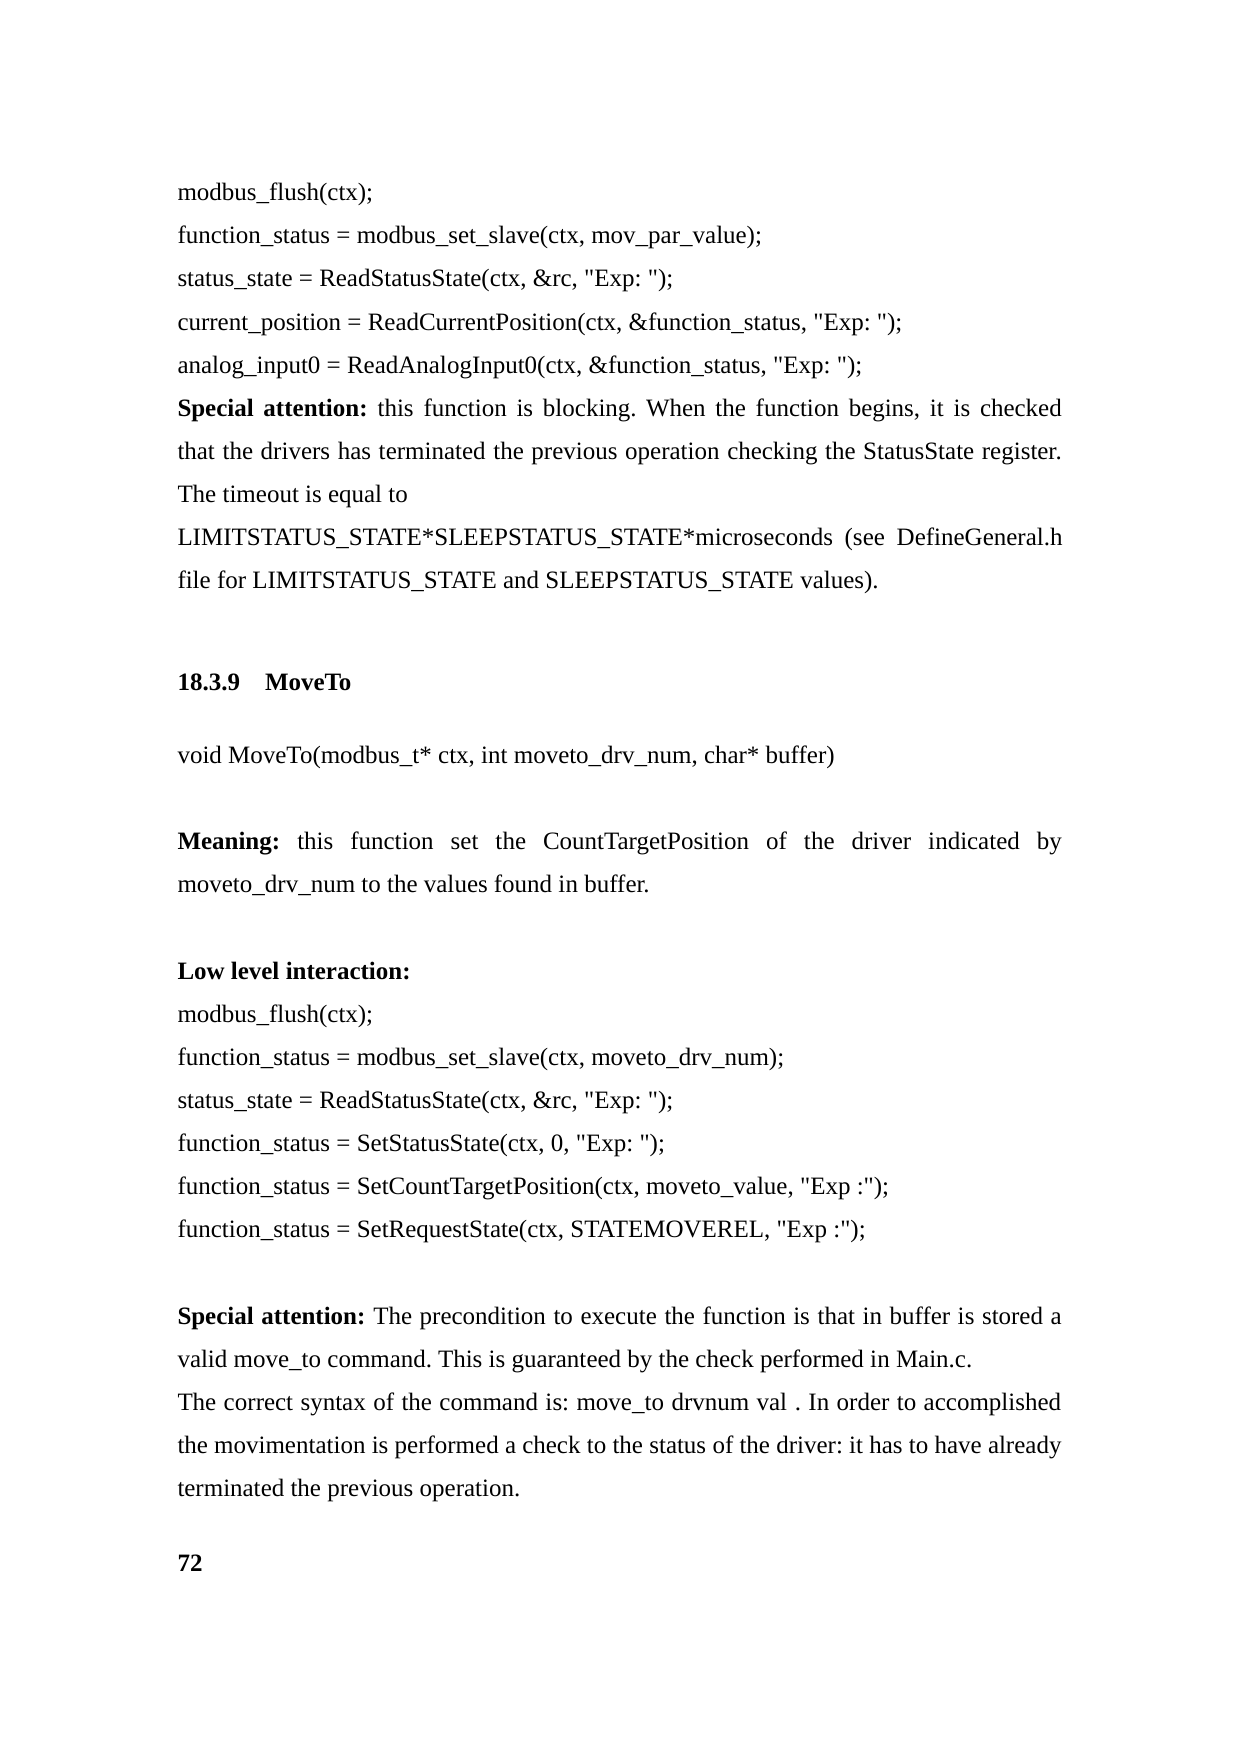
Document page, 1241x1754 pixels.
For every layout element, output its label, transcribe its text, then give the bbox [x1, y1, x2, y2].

text status_state = ReadStatusState(ctx, &rc, "Exp: "); [177, 263, 1063, 292]
text Low level interaction: [177, 956, 1063, 984]
text Special attention: The precondition to execute the function is that in buffer is stored a valid move_to command. This is guaranteed by the check performed in Main.c. [177, 1301, 1063, 1373]
text analog_input0 = ReadAnalogInput0(ctx, &function_status, "Exp: "); [177, 350, 1063, 378]
text status_state = ReadStatusState(ctx, &rc, "Exp: "); [177, 1085, 1063, 1114]
text Special attention: this function is blocking. When the function begins, it is checked that the drivers has terminated the previous operation checking the StatusState register. The timeout is equal to [177, 393, 1063, 508]
text The correct syntax of the command is: move_to drvnum val . In order to accomplished the movimentation is performed a check to the status of the driver: it has to have already terminated the previous operation. [177, 1387, 1063, 1502]
text function_status = modbus_set_slave(ctx, moveto_drv_num); [177, 1042, 1063, 1071]
text void MoveTo(modbus_t* ctx, int moveto_drv_num, char* buffer) [177, 740, 1063, 769]
text function_status = SetRequestState(ctx, STATEMOVEREL, "Exp :"); [177, 1214, 1063, 1243]
text current_position = ReadCurrentPosition(ctx, &function_status, "Exp: "); [177, 307, 1063, 335]
text function_status = SetCountTargetPosition(ctx, moveto_value, "Exp :"); [177, 1171, 1063, 1200]
text Meaning: this function set the CountTargetPosition of the driver indicated by moveto_drv_num to the values found in buffer. [177, 826, 1063, 898]
text modbus_flush(ctx); [177, 999, 1063, 1028]
text LIMITSTATUS_STATE*SLEEPSTATUS_STATE*microseconds (see DefineGeneral.h file for LIMITSTATUS_STATE and SLEEPSTATUS_STATE values). [177, 522, 1063, 594]
text function_status = SetStatusState(ctx, 0, "Exp: "); [177, 1128, 1063, 1157]
text function_status = modbus_set_slave(ctx, mov_par_value); [177, 220, 1063, 249]
text modbus_flush(ctx); [177, 177, 1063, 206]
subtitle MoveTo [177, 667, 1063, 696]
